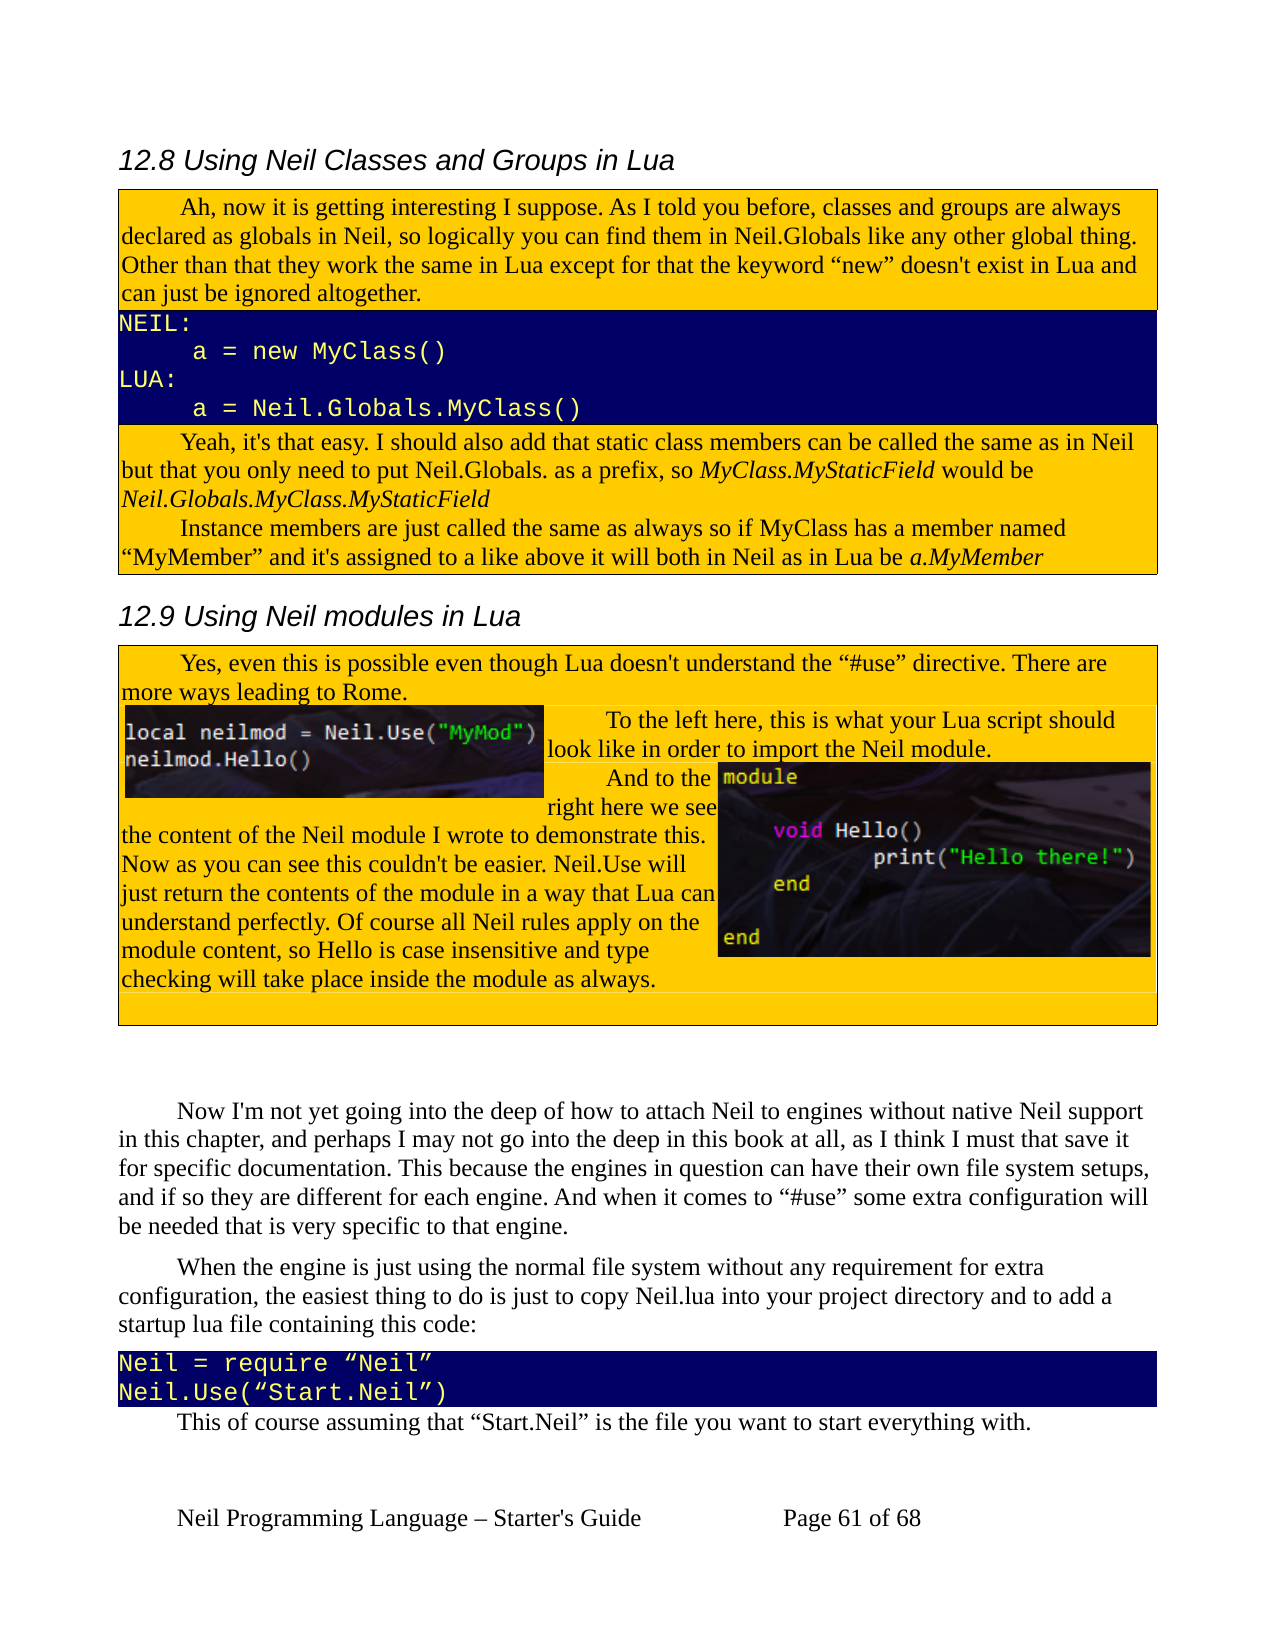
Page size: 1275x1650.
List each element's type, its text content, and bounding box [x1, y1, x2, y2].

text When the engine is just using the normal file system without any requirement for extra configuration, the easiest thing to do is just to copy Neil.lua into your project directory and to add a startup lua file containing this code: [118, 1252, 1157, 1338]
text a = new MyClass() [118, 339, 1157, 367]
text To the left here, this is what your Lua script should look like in order to import the Neil module. [307, 702, 1157, 760]
subtitle 12.8 Using Neil Classes and Groups in Lua [118, 143, 1157, 177]
text LUA: [118, 367, 1157, 395]
picture [717, 762, 1151, 957]
text Yes, even this is possible even though Lua doesn't understand the “#use” directive. There are more ways leading to Rome. [119, 646, 1157, 702]
text Ah, now it is getting interesting I suppose. As I told you before, classes and groups are always declared as globals in Neil, so logically you can find them in Neil.Globals like any other global thing. Other than that they work the same in Lua except for that the keyword “new” doesn't exist in Lua and can just be ignored altogether. [119, 190, 1157, 310]
text Neil = require “Neil” [118, 1351, 1157, 1379]
text a = Neil.Globals.MyClass() [118, 395, 1157, 424]
text And to the right here we see the content of the Neil module I wrote to demonstrate this. Now as you can see this couldn't be easier. Neil.Use will just return the contents of the module in a way that Lua can understand perfectly. Of course all Neil rules apply on the module content, so Hello is case insensitive and type checking will take place inside the module as always. [119, 760, 1157, 990]
text [119, 702, 299, 760]
picture [125, 705, 544, 798]
text Neil.Use(“Start.Neil”) [118, 1379, 1157, 1407]
text NEIL: [118, 311, 1157, 339]
text This of course assuming that “Start.Neil” is the file you want to start everything with. [118, 1407, 1157, 1436]
subtitle 12.9 Using Neil modules in Lua [118, 599, 1157, 632]
text Yeah, it's that easy. I should also add that static class members can be called the same as in Neil but that you only need to put Neil.Globals. as a prefix, so MyClass.MyStaticField would be Neil.Globals.MyClass.MyStaticField [119, 425, 1157, 510]
text Now I'm not yet going into the deep of how to attach Neil to engines without native Neil support in this chapter, and perhaps I may not go into the deep in this book at all, as I think I must that save it for specific documentation. This because the engines in question can have their own file system setups, and if so they are different for each engine. And when it comes to “#use” some extra configuration will be needed that is very specific to that engine. [118, 1096, 1157, 1239]
text Instance members are just called the same as always so if MyClass has a member named “MyMember” and it's assigned to a like above it will both in Neil as in Lua be a.MyMember [119, 510, 1157, 574]
